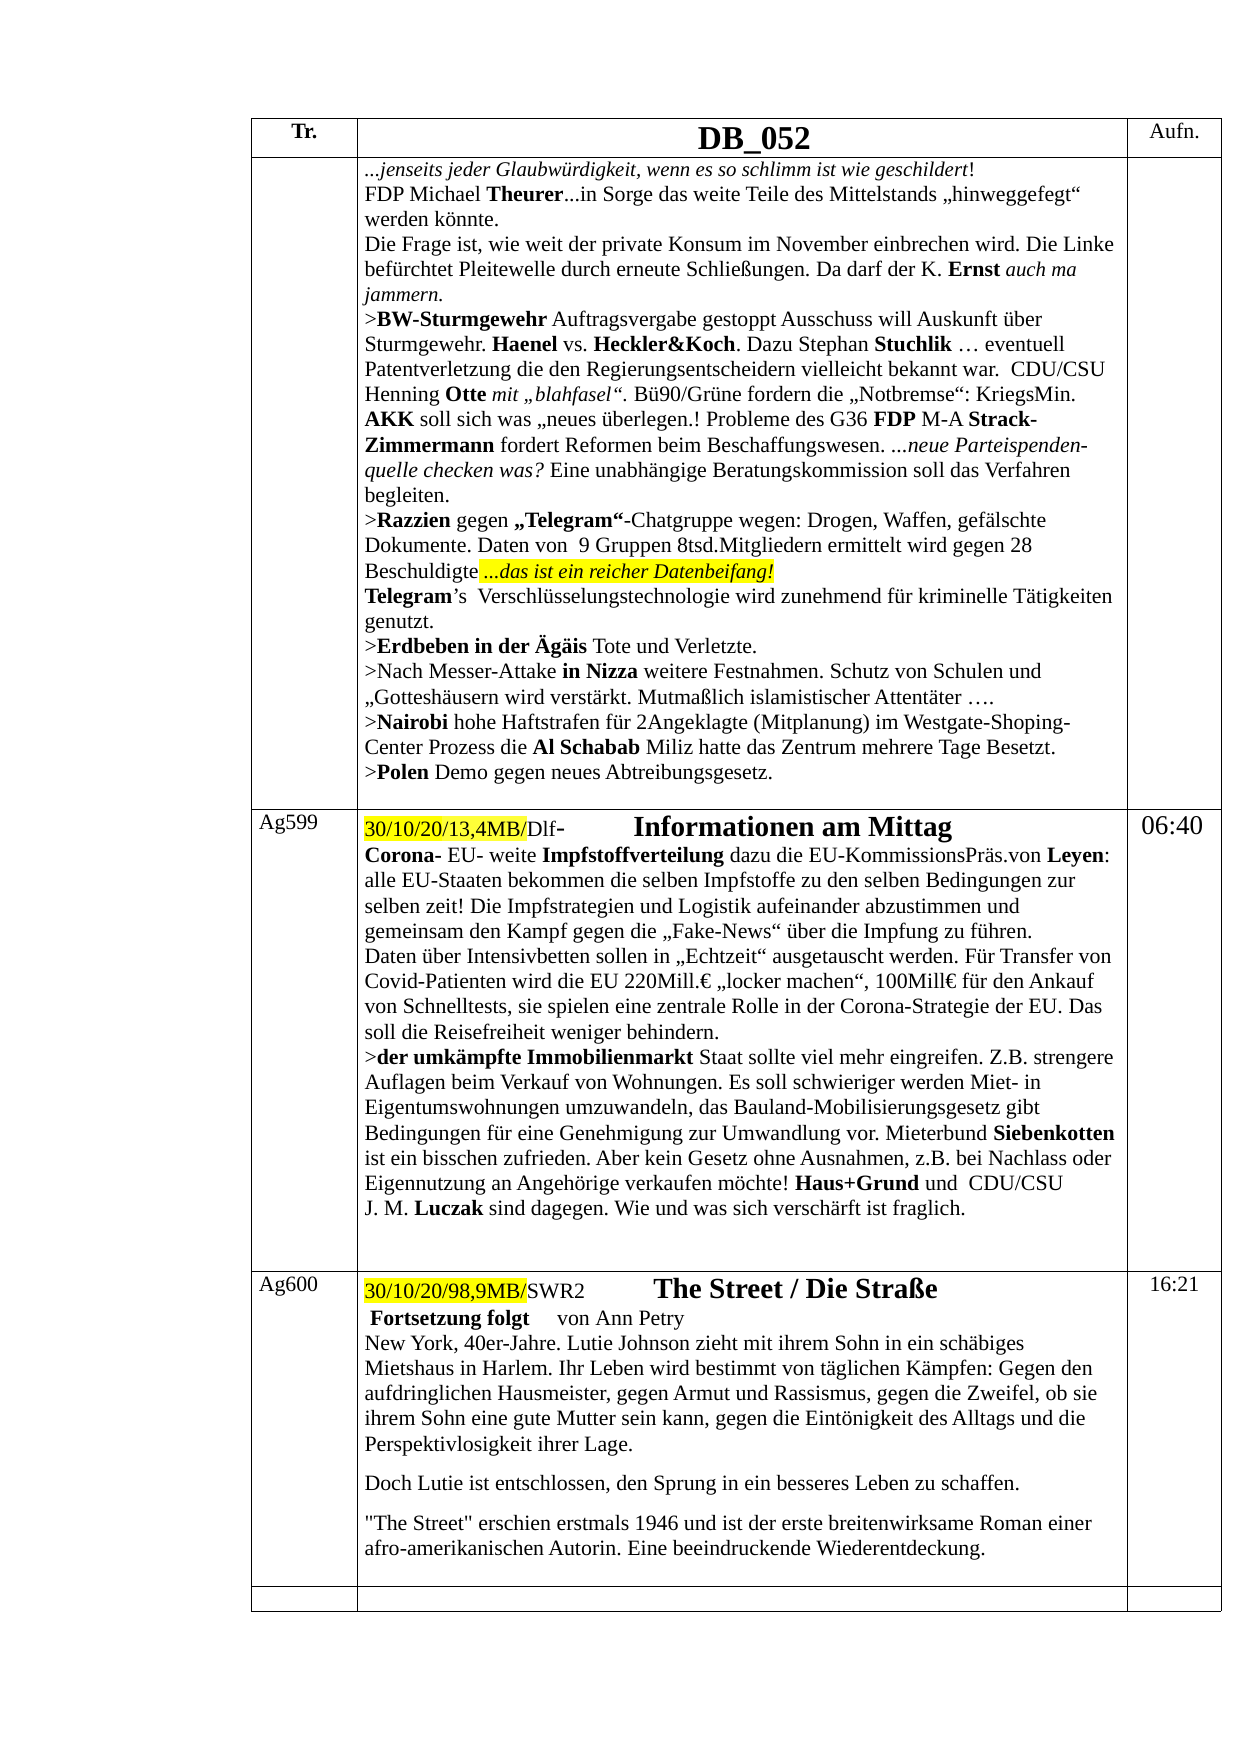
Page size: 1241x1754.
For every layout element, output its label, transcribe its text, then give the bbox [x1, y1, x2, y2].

table_header DB_052 [358, 119, 1127, 157]
table_cell [252, 1587, 357, 1611]
table_cell 16:21 [1128, 1272, 1221, 1586]
table_header ­Tr. [252, 119, 357, 157]
table_cell [1128, 1587, 1221, 1611]
table_cell 30/10/20/98,9MB/SWR2 The Street / Die Straße Fortsetzung folgt von Ann Petry New York, 40er-Jahre. Lutie Johnson zieht mit ihrem Sohn in ein schäbiges Mietshaus in Harlem. Ihr Leben wird bestimmt von täglichen Kämpfen: Gegen den aufdringlichen Hausmeister, gegen Armut und Rassismus, gegen die Zweifel, ob sie ihrem Sohn eine gute Mutter sein kann, gegen die Eintönigkeit des Alltags und die Perspektivlosigkeit ihrer Lage. Doch Lutie ist entschlossen, den Sprung in ein besseres Leben zu schaffen. "The Street" erschien erstmals 1946 und ist der erste breitenwirksame Roman einer afro-amerikanischen Autorin. Eine beeindruckende Wiederentdeckung. [358, 1272, 1127, 1586]
table_cell Ag599 [252, 810, 357, 1271]
table_cell 06:40 [1128, 810, 1221, 1271]
table_cell [358, 1587, 1127, 1611]
table_cell Ag600 [252, 1272, 357, 1586]
table_cell ...jenseits jeder Glaubwürdigkeit, wenn es so schlimm ist wie geschildert! FDP Michael Theurer...in Sorge das weite Teile des Mittelstands „hinweggefegt“ werden könnte. Die Frage ist, wie weit der private Konsum im November einbrechen wird. Die Linke befürchtet Pleitewelle durch erneute Schließungen. Da darf der K. Ernst auch ma jammern. >BW-Sturmgewehr Auftragsvergabe gestoppt Ausschuss will Auskunft über Sturmgewehr. Haenel vs. Heckler&Koch. Dazu Stephan Stuchlik … eventuell Patentverletzung die den Regierungsentscheidern vielleicht bekannt war. CDU/CSU Henning Otte mit „blahfasel“. Bü90/Grüne fordern die „Notbremse“: KriegsMin. AKK soll sich was „neues überlegen.! Probleme des G36 FDP M-A Strack-Zimmermann fordert Reformen beim Beschaffungswesen. ...neue Parteispenden-quelle checken was? Eine unabhängige Beratungskommission soll das Verfahren begleiten. >Razzien gegen „Telegram“-Chatgruppe wegen: Drogen, Waffen, gefälschte Dokumente. Daten von 9 Gruppen 8tsd.Mitgliedern ermittelt wird gegen 28 Beschuldigte ...das ist ein reicher Datenbeifang! Telegram’s Verschlüsselungstechnologie wird zunehmend für kriminelle Tätigkeiten genutzt. >Erdbeben in der Ägäis Tote und Verletzte. >Nach Messer-Attake in Nizza weitere Festnahmen. Schutz von Schulen und „Gotteshäusern wird verstärkt. Mutmaßlich islamistischer Attentäter …. >Nairobi hohe Haftstrafen für 2Angeklagte (Mitplanung) im Westgate-Shoping-Center Prozess die Al Schabab Miliz hatte das Zentrum mehrere Tage Besetzt. >Polen Demo gegen neues Abtreibungsgesetz. [358, 158, 1127, 809]
table_cell [1128, 158, 1221, 809]
table_header Aufn. [1128, 119, 1221, 157]
table_cell [252, 158, 357, 809]
table_cell 30/10/20/13,4MB/Dlf- Informationen am Mittag Corona- EU- weite Impfstoffverteilung dazu die EU-KommissionsPräs.von Leyen: alle EU-Staaten bekommen die selben Impfstoffe zu den selben Bedingungen zur selben zeit! Die Impfstrategien und Logistik aufeinander abzustimmen und gemeinsam den Kampf gegen die „Fake-News“ über die Impfung zu führen. Daten über Intensivbetten sollen in „Echtzeit“ ausgetauscht werden. Für Transfer von Covid-Patienten wird die EU 220Mill.€ „locker machen“, 100Mill€ für den Ankauf von Schnelltests, sie spielen eine zentrale Rolle in der Corona-Strategie der EU. Das soll die Reisefreiheit weniger behindern. >der umkämpfte Immobilienmarkt Staat sollte viel mehr eingreifen. Z.B. strengere Auflagen beim Verkauf von Wohnungen. Es soll schwieriger werden Miet- in Eigentumswohnungen umzuwandeln, das Bauland-Mobilisierungsgesetz gibt Bedingungen für eine Genehmigung zur Umwandlung vor. Mieterbund Siebenkotten ist ein bisschen zufrieden. Aber kein Gesetz ohne Ausnahmen, z.B. bei Nachlass oder Eigennutzung an Angehörige verkaufen möchte! Haus+Grund und CDU/CSU J. M. Luczak sind dagegen. Wie und was sich verschärft ist fraglich. [358, 810, 1127, 1271]
